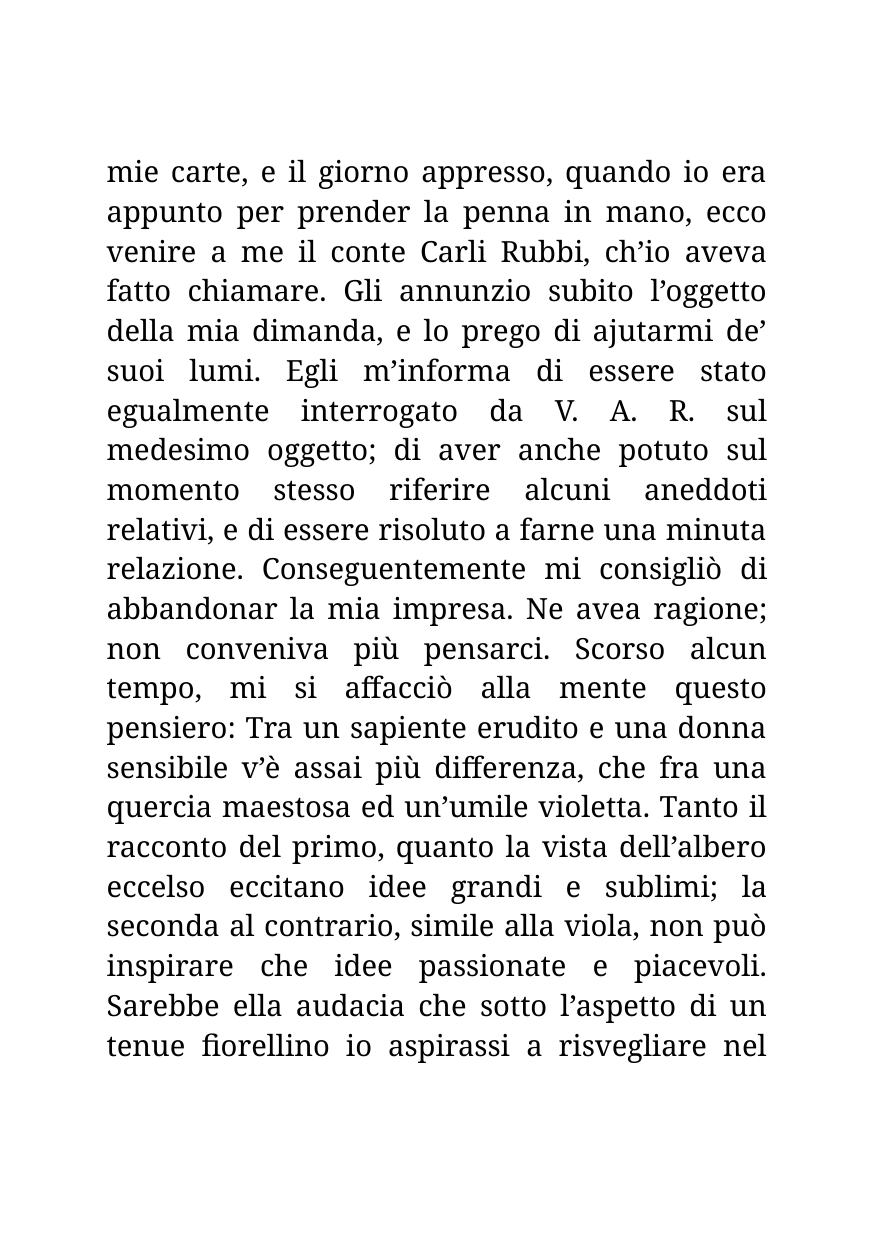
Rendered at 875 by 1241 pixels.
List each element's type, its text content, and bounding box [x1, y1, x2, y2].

text mie carte, e il giorno appresso, quando io era appunto per prender la penna in mano, ecco venire a me il conte Carli Rubbi, ch’io aveva fatto chiamare. Gli annunzio subito l’oggetto della mia dimanda, e lo prego di ajutarmi de’ suoi lumi. Egli m’informa di essere stato egualmente interrogato da V. A. R. sul medesimo oggetto; di aver anche potuto sul momento stesso riferire alcuni aneddoti relativi, e di essere risoluto a farne una minuta relazione. Conseguentemente mi consigliò di abbandonar la mia impresa. Ne avea ragione; non conveniva più pensarci. Scorso alcun tempo, mi si affacciò alla mente questo pensiero: Tra un sapiente erudito e una donna sensibile v’è assai più differenza, che fra una quercia maestosa ed un’umile violetta. Tanto il racconto del primo, quanto la vista dell’albero eccelso eccitano idee grandi e sublimi; la seconda al contrario, simile alla viola, non può inspirare che idee passionate e piacevoli. Sarebbe ella audacia che sotto l’aspetto di un tenue fiorellino io aspirassi a risvegliare nel [106, 152, 768, 1064]
